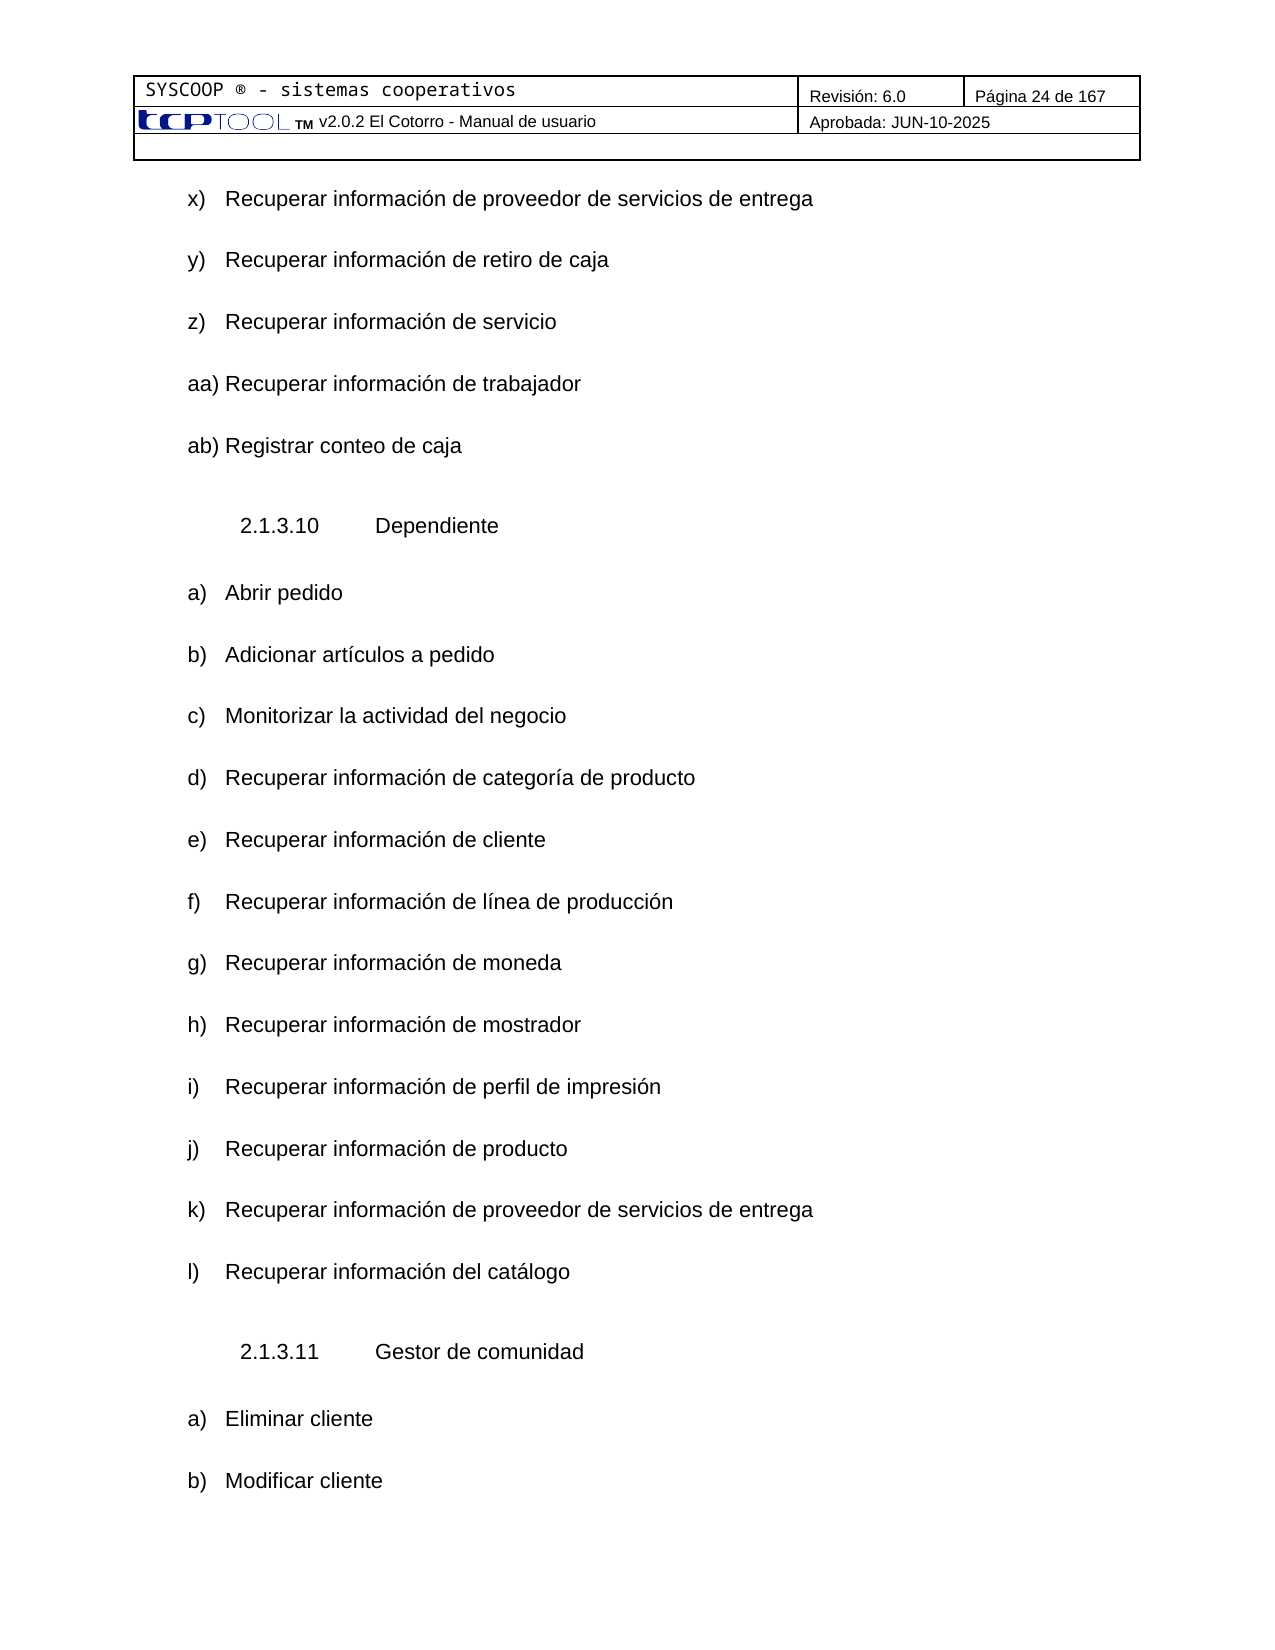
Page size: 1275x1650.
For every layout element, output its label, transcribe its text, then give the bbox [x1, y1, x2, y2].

list Recuperar información de proveedor de servicios de entrega [187, 186, 1125, 211]
list Recuperar información de trabajador [187, 371, 1125, 396]
list Recuperar información de perfil de impresión [187, 1074, 1125, 1099]
subtitle Dependiente [240, 512, 1125, 538]
list Recuperar información de categoría de producto [187, 765, 1125, 790]
list Monitorizar la actividad del negocio [187, 703, 1125, 728]
list Recuperar información del catálogo [187, 1259, 1125, 1284]
picture [138, 110, 290, 130]
list Recuperar información de moneda [187, 950, 1125, 976]
list Registrar conteo de caja [187, 433, 1125, 458]
list Recuperar información de línea de producción [187, 888, 1125, 914]
list Recuperar información de cliente [187, 827, 1125, 852]
list Eliminar cliente [187, 1406, 1125, 1431]
list Recuperar información de producto [187, 1136, 1125, 1161]
list Recuperar información de proveedor de servicios de entrega [187, 1197, 1125, 1223]
list Recuperar información de retiro de caja [187, 247, 1125, 273]
list Recuperar información de mostrador [187, 1012, 1125, 1037]
list Abrir pedido [187, 580, 1125, 605]
subtitle Gestor de comunidad [240, 1339, 1125, 1364]
list Adicionar artículos a pedido [187, 641, 1125, 667]
list Recuperar información de servicio [187, 309, 1125, 334]
list Modificar cliente [187, 1468, 1125, 1493]
